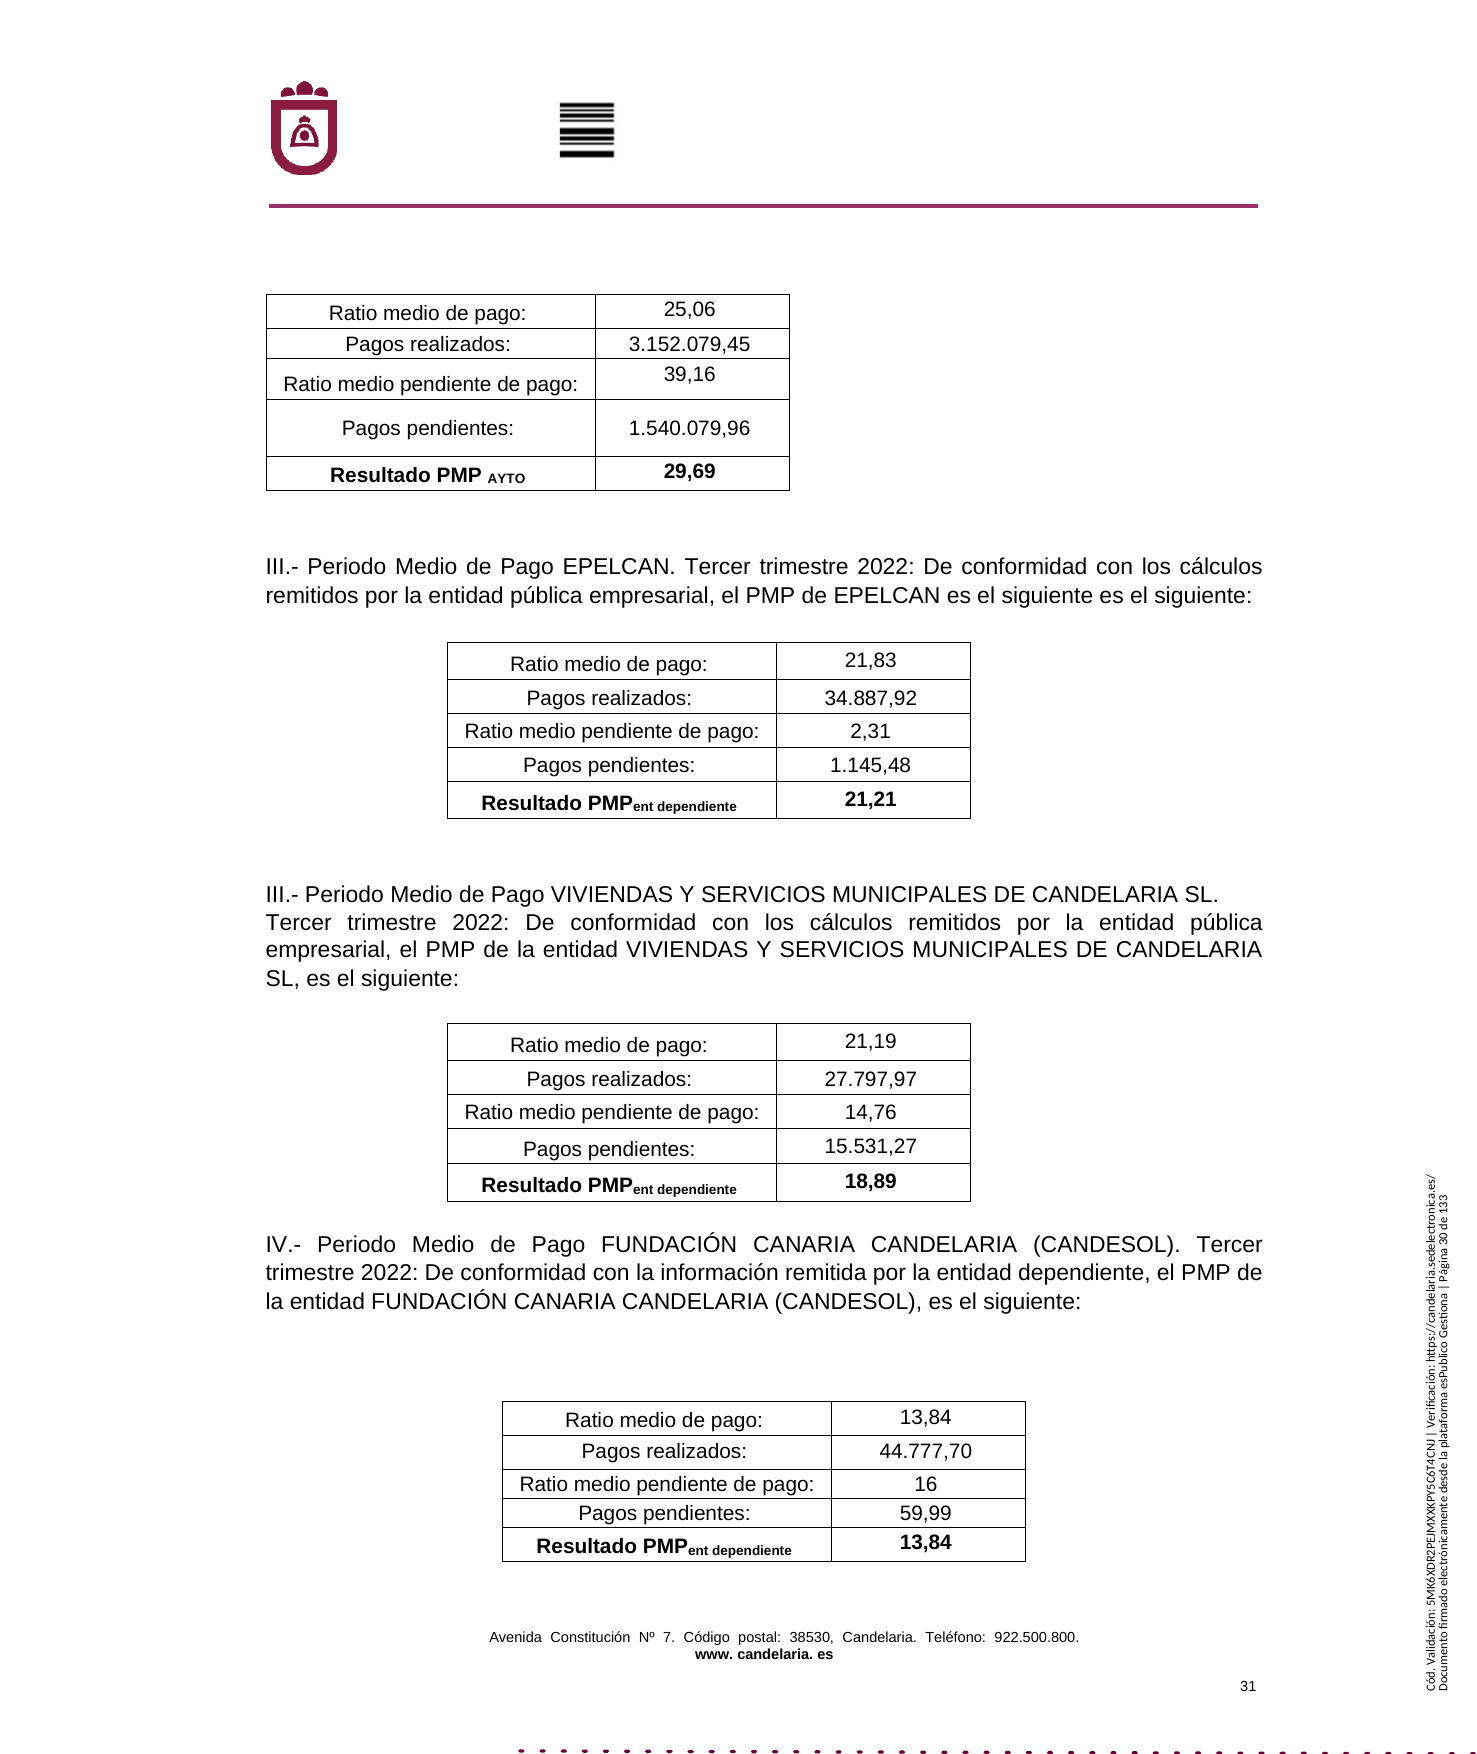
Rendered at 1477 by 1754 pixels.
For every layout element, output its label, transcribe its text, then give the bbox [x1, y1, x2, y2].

table_header Ratio medio de pago: [448, 643, 776, 679]
table_cell 21,21 [777, 782, 970, 818]
table_cell 13,84 [832, 1528, 1025, 1561]
table_cell 16 [832, 1470, 1025, 1498]
table_cell Pagos realizados: [503, 1436, 831, 1469]
table_cell Pagos pendientes: [503, 1499, 831, 1527]
table_cell 3.152.079,45 [596, 329, 789, 358]
text III.- Periodo Medio de Pago EPELCAN. Tercer trimestre 2022: De conformidad con los cálculos remitidos por la entidad pública empresarial, el PMP de EPELCAN es el siguiente es el siguiente: [265, 553, 1263, 609]
table_cell 15.531,27 [777, 1129, 970, 1163]
table_cell Pagos pendientes: [448, 1129, 776, 1163]
table_header 25,06 [596, 295, 789, 328]
table_cell 1.540.079,96 [596, 400, 789, 456]
table_header 21,83 [777, 643, 970, 679]
table_cell Pagos realizados: [267, 329, 595, 358]
table_cell 1.145,48 [777, 748, 970, 781]
table_header 13,84 [832, 1402, 1025, 1435]
table_cell Ratio medio pendiente de pago: [448, 1095, 776, 1128]
table_cell Ratio medio pendiente de pago: [267, 359, 595, 398]
table_cell Resultado PMPent dependiente [448, 782, 776, 818]
table_cell Ratio medio pendiente de pago: [448, 714, 776, 747]
table_cell 14,76 [777, 1095, 970, 1128]
table_cell 59,99 [832, 1499, 1025, 1527]
table_cell 44.777,70 [832, 1436, 1025, 1469]
table_cell Pagos pendientes: [267, 400, 595, 456]
table_cell Pagos realizados: [448, 680, 776, 713]
table_header Ratio medio de pago: [448, 1024, 776, 1060]
table_cell Ratio medio pendiente de pago: [503, 1470, 831, 1498]
table_cell Pagos pendientes: [448, 748, 776, 781]
table_header Ratio medio de pago: [267, 295, 595, 328]
table_cell 39,16 [596, 359, 789, 398]
table_cell 2,31 [777, 714, 970, 747]
table_header 21,19 [777, 1024, 970, 1060]
table_cell 18,89 [777, 1164, 970, 1201]
text Tercer trimestre 2022: De conformidad con los cálculos remitidos por la entidad pública empresarial, el PMP de la entidad VIVIENDAS Y SERVICIOS MUNICIPALES DE CANDELARIA SL, es el siguiente: [265, 909, 1263, 992]
table_cell 29,69 [596, 457, 789, 490]
text III.- Periodo Medio de Pago VIVIENDAS Y SERVICIOS MUNICIPALES DE CANDELARIA SL. [265, 881, 1263, 907]
table_cell Resultado PMP AYTO [267, 457, 595, 490]
text IV.- Periodo Medio de Pago FUNDACIÓN CANARIA CANDELARIA (CANDESOL). Tercer trimestre 2022: De conformidad con la información remitida por la entidad dependiente, el PMP de la entidad FUNDACIÓN CANARIA CANDELARIA (CANDESOL), es el siguiente: [265, 1231, 1263, 1314]
table_cell Resultado PMPent dependiente [503, 1528, 831, 1561]
table_header Ratio medio de pago: [503, 1402, 831, 1435]
table_cell 27.797,97 [777, 1061, 970, 1094]
table_cell Pagos realizados: [448, 1061, 776, 1094]
table_cell 34.887,92 [777, 680, 970, 713]
table_cell Resultado PMPent dependiente [448, 1164, 776, 1201]
